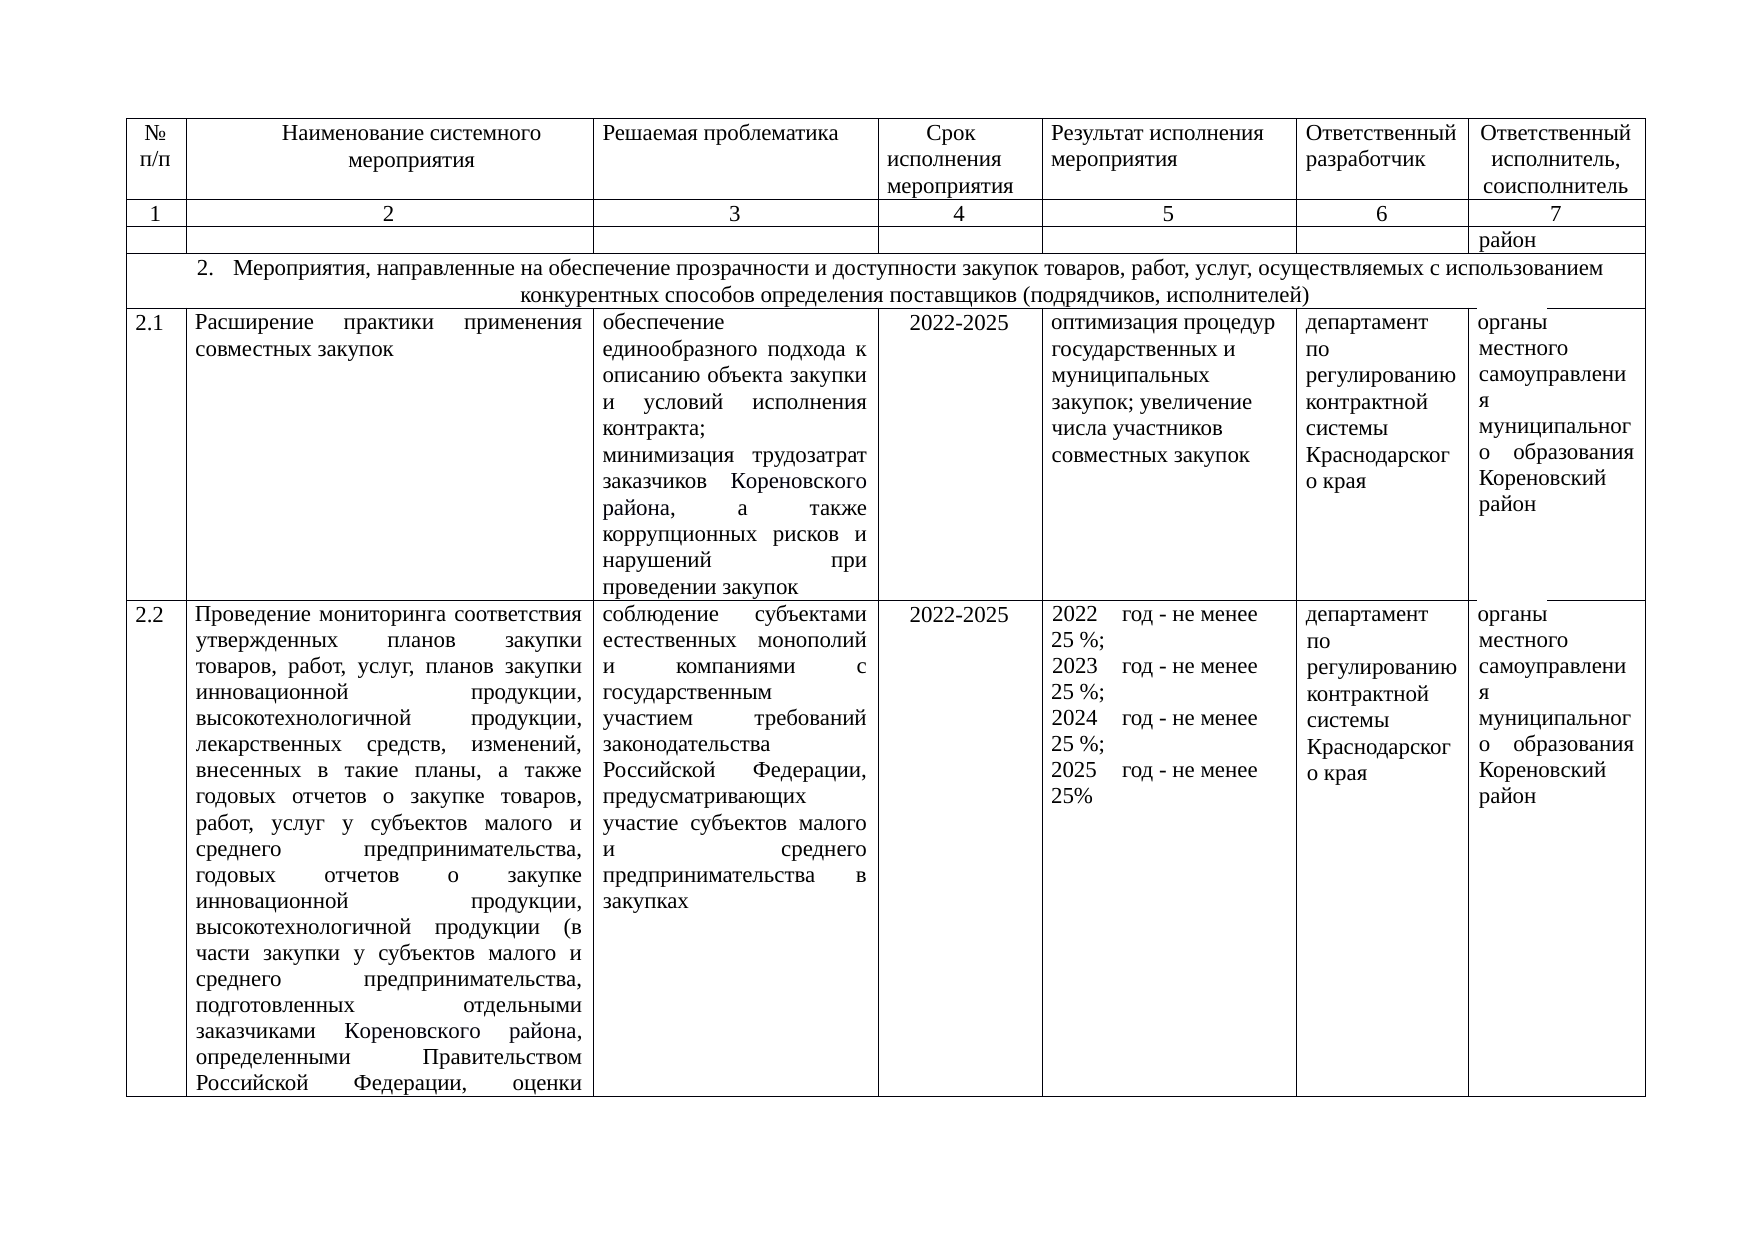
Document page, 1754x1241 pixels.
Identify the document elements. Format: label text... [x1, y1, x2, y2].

table_header Наименование системного мероприятия [187, 119, 593, 198]
table_cell [594, 227, 878, 253]
table_cell соблюдение субъектами естественных монополий и компаниями с государственным участием требований законодательства Российской Федерации, предусматривающих участие субъектов малого и среднего предпринимательства в закупках [594, 601, 878, 1096]
table_cell 2.1 [127, 309, 186, 600]
table_cell 7 [1469, 200, 1645, 226]
table_cell 1 [127, 200, 186, 226]
table_header Ответственный разработчик [1297, 119, 1468, 198]
table_cell органы местного самоуправления муниципального образования Кореновский район [1469, 309, 1645, 600]
table_cell [127, 227, 186, 253]
table_header Результат исполнения мероприятия [1043, 119, 1296, 198]
table_cell 2 [187, 200, 593, 226]
table_cell департамент по регулированию контрактной системы Краснодарского края [1297, 601, 1468, 1096]
table_cell 6 [1297, 200, 1468, 226]
table_cell органы местного самоуправления муниципального образования Кореновский район [1469, 601, 1645, 1096]
table_cell [879, 227, 1042, 253]
table_cell 4 [879, 200, 1042, 226]
table_cell 2022-2025 [879, 309, 1042, 600]
table_cell 2022-2025 [879, 601, 1042, 1096]
table_cell Расширение практики применения совместных закупок [187, 309, 593, 600]
table_cell Проведение мониторинга соответствия утвержденных планов закупки товаров, работ, услуг, планов закупки инновационной продукции, высокотехнологичной продукции, лекарственных средств, изменений, внесенных в такие планы, а также годовых отчетов о закупке товаров, работ, услуг у субъектов малого и среднего предпринимательства, годовых отчетов о закупке инновационной продукции, высокотехнологичной продукции (в части закупки у субъектов малого и среднего предпринимательства, подготовленных отдельными заказчиками Кореновского района, определенными Правительством Российской Федерации, оценки [187, 601, 593, 1096]
table_header Ответственный исполнитель, соисполнитель [1469, 119, 1645, 198]
table_cell [1043, 227, 1296, 253]
table_cell 3 [594, 200, 878, 226]
table_cell департамент по регулированию контрактной системы Краснодарского края [1297, 309, 1468, 600]
table_cell 2. Мероприятия, направленные на обеспечение прозрачности и доступности закупок товаров, работ, услуг, осуществляемых с использованием конкурентных способов определения поставщиков (подрядчиков, исполнителей) [127, 254, 1645, 308]
table_header Срок исполнения мероприятия [879, 119, 1042, 198]
table_cell 2.2 [127, 601, 186, 1096]
table_cell [187, 227, 593, 253]
table_cell обеспечение единообразного подхода к описанию объекта закупки и условий исполнения контракта; минимизация трудозатрат заказчиков Кореновского района, а также коррупционных рисков и нарушений при проведении закупок [594, 309, 878, 600]
table_header Решаемая проблематика [594, 119, 878, 198]
table_cell район [1469, 227, 1645, 253]
table_cell [1297, 227, 1468, 253]
table_cell 5 [1043, 200, 1296, 226]
table_cell оптимизация процедур государственных и муниципальных закупок; увеличение числа участников совместных закупок [1043, 309, 1296, 600]
table_cell 2022 год - не менее 25 %; 2023 год - не менее 25 %; 2024 год - не менее 25 %; 2025 год - не менее 25% [1043, 601, 1296, 1096]
table_header № п/п [127, 119, 186, 198]
